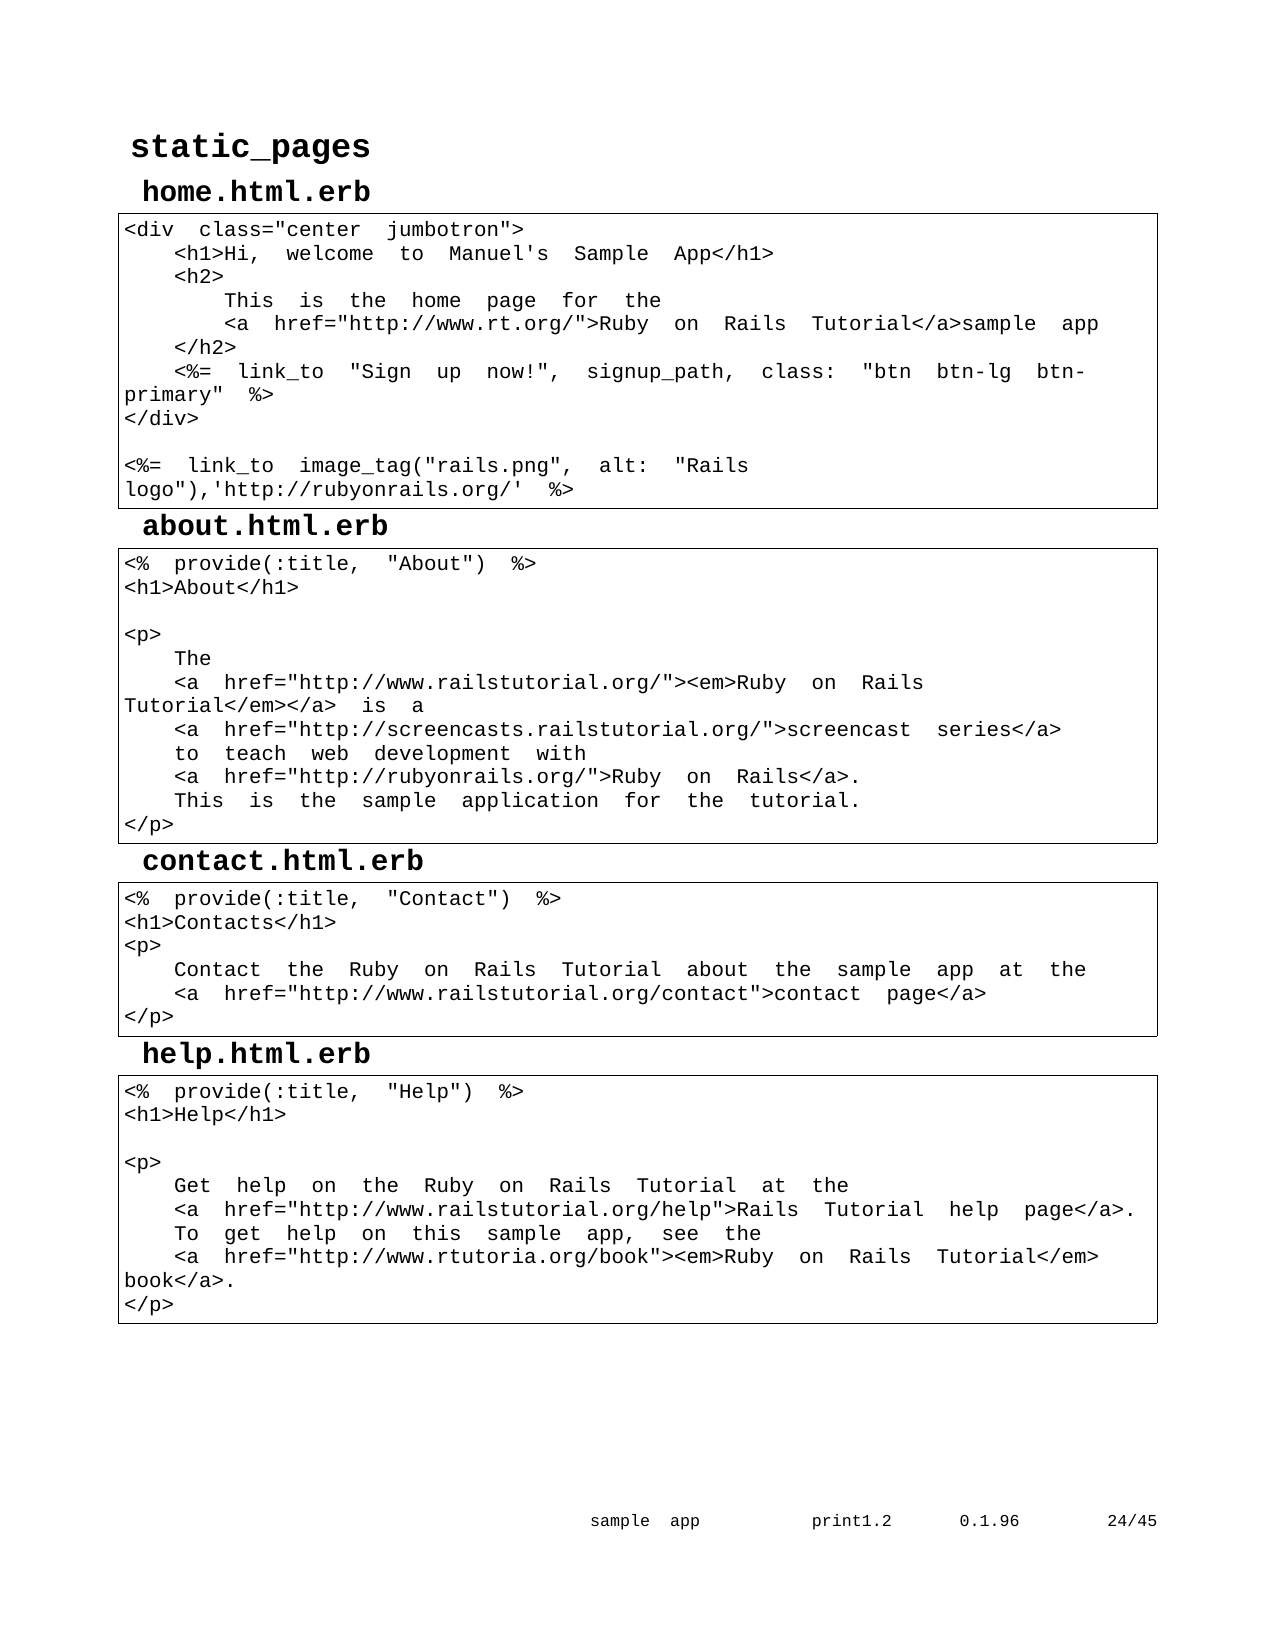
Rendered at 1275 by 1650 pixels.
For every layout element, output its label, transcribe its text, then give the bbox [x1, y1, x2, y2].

table_header <% provide(:title, "Contact") %> <h1>Contacts</h1> <p> Contact the Ruby on Rails Tutorial about the sample app at the <a href="http://www.railstutorial.org/contact">contact page</a> </p> [119, 883, 1157, 1036]
subtitle contact.html.erb [142, 846, 1157, 879]
subtitle home.html.erb [142, 177, 1157, 210]
table_header <% provide(:title, "About") %> <h1>About</h1> <p> The <a href="http://www.railstutorial.org/"><em>Ruby on Rails Tutorial</em></a> is a <a href="http://screencasts.railstutorial.org/">screencast series</a> to teach web development with <a href="http://rubyonrails.org/">Ruby on Rails</a>. This is the sample application for the tutorial. </p> [119, 549, 1157, 843]
subtitle about.html.erb [142, 511, 1157, 545]
table_header <% provide(:title, "Help") %> <h1>Help</h1> <p> Get help on the Ruby on Rails Tutorial at the <a href="http://www.railstutorial.org/help">Rails Tutorial help page</a>. To get help on this sample app, see the <a href="http://www.rtutoria.org/book"><em>Ruby on Rails Tutorial</em> book</a>. </p> [119, 1076, 1157, 1323]
subtitle static_pages [130, 130, 1157, 168]
table_header <div class="center jumbotron"> <h1>Hi, welcome to Manuel's Sample App</h1> <h2> This is the home page for the <a href="http://www.rt.org/">Ruby on Rails Tutorial</a>sample app </h2> <%= link_to "Sign up now!", signup_path, class: "btn btn-lg btn-primary" %> </div> <%= link_to image_tag("rails.png", alt: "Rails logo"),'http://rubyonrails.org/' %> [119, 214, 1157, 508]
subtitle help.html.erb [142, 1039, 1157, 1072]
